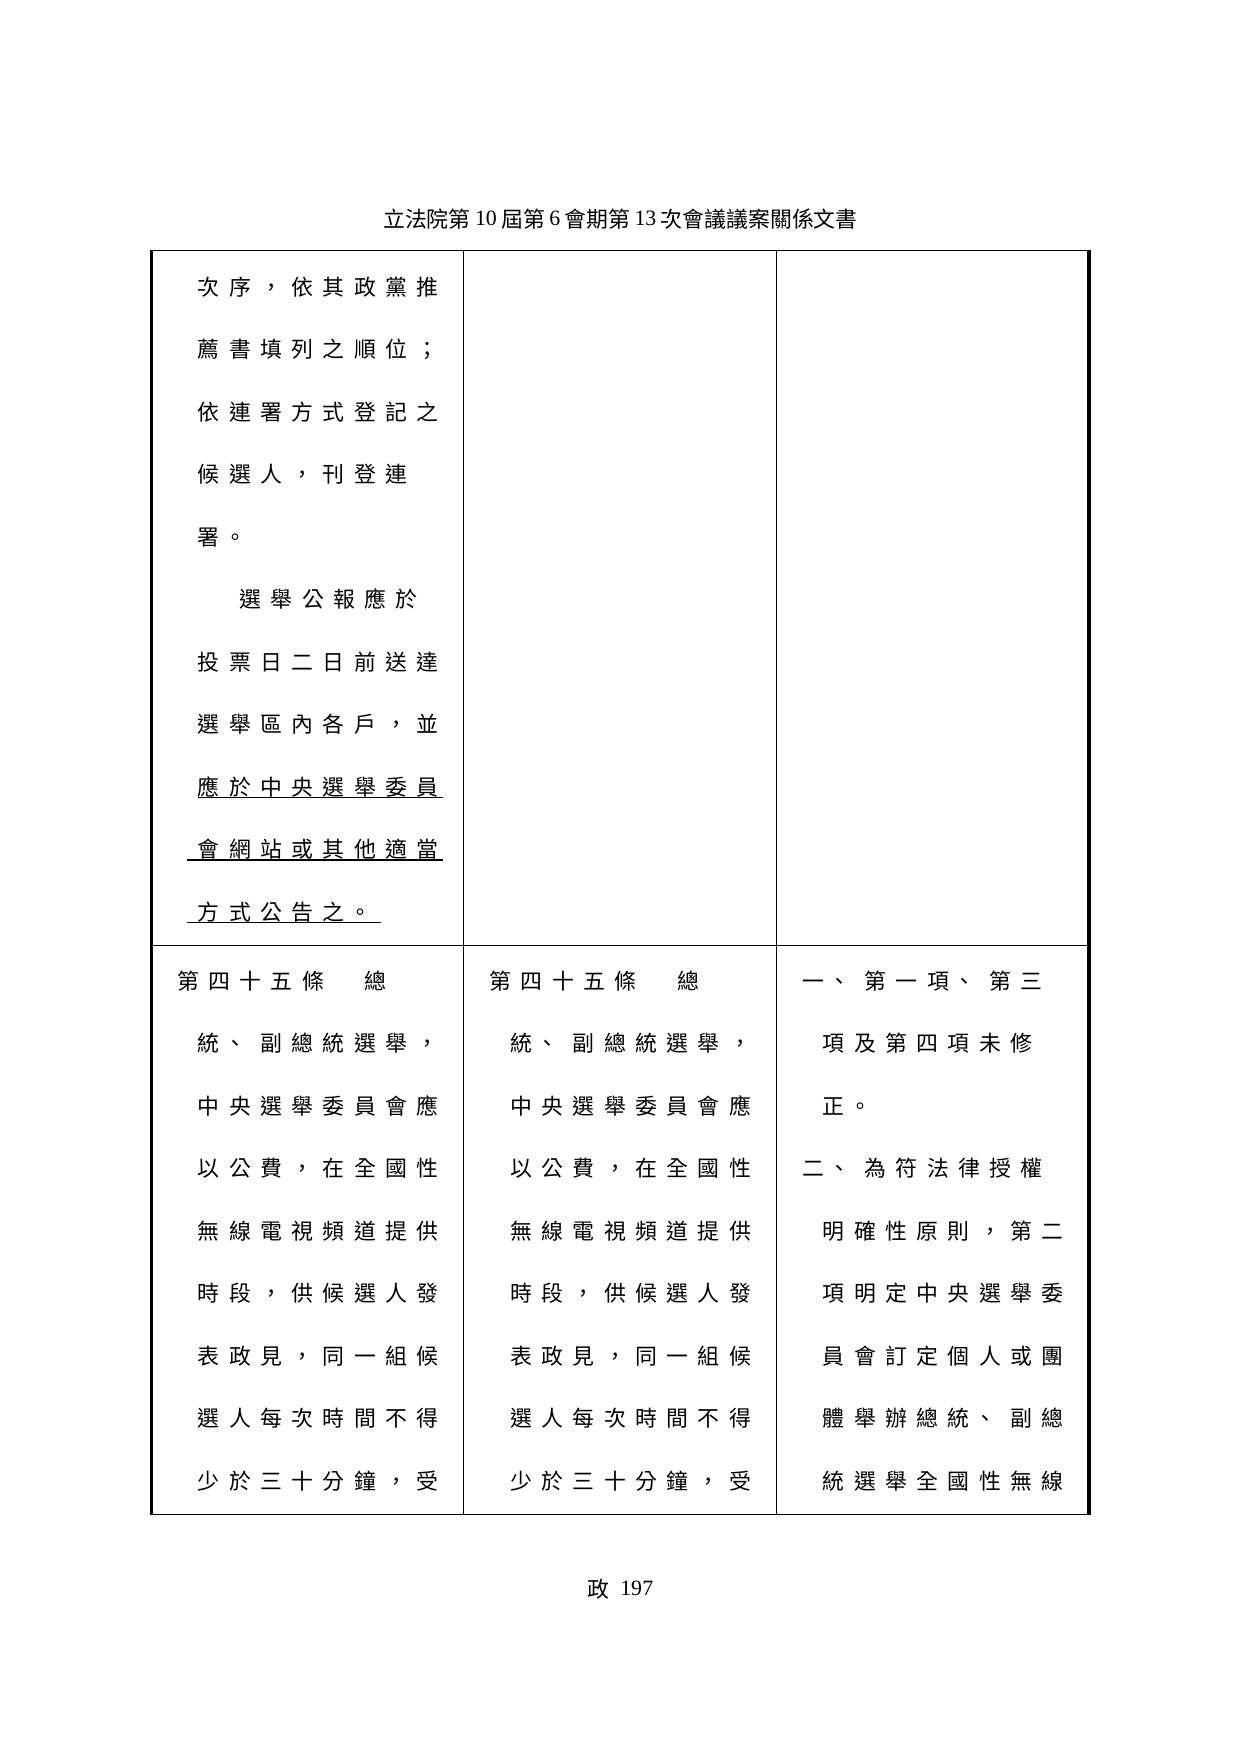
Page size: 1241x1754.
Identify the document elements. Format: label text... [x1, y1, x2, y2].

table_cell [777, 251, 1087, 944]
table_cell 一、第一項、第三項及第四項未修正。 二、為符法律授權明確性原則，第二項明定中央選舉委員會訂定個人或團體舉辦總統、副總統選舉全國性無線 [777, 946, 1087, 1514]
table_cell 第四十五條 總統、副總統選舉，中央選舉委員會應以公費，在全國性無線電視頻道提供時段，供候選人發表政見，同一組候選人每次時間不得少於三十分鐘，受 [153, 946, 463, 1514]
table_cell 次序，依其政黨推薦書填列之順位；依連署方式登記之候選人，刊登連署。 選舉公報應於投票日二日前送達選舉區內各戶，並應於中央選舉委員會網站或其他適當方式公告之。 [153, 251, 463, 944]
table_cell 第四十五條 總統、副總統選舉，中央選舉委員會應以公費，在全國性無線電視頻道提供時段，供候選人發表政見，同一組候選人每次時間不得少於三十分鐘，受 [464, 946, 776, 1514]
table_cell [464, 251, 776, 944]
